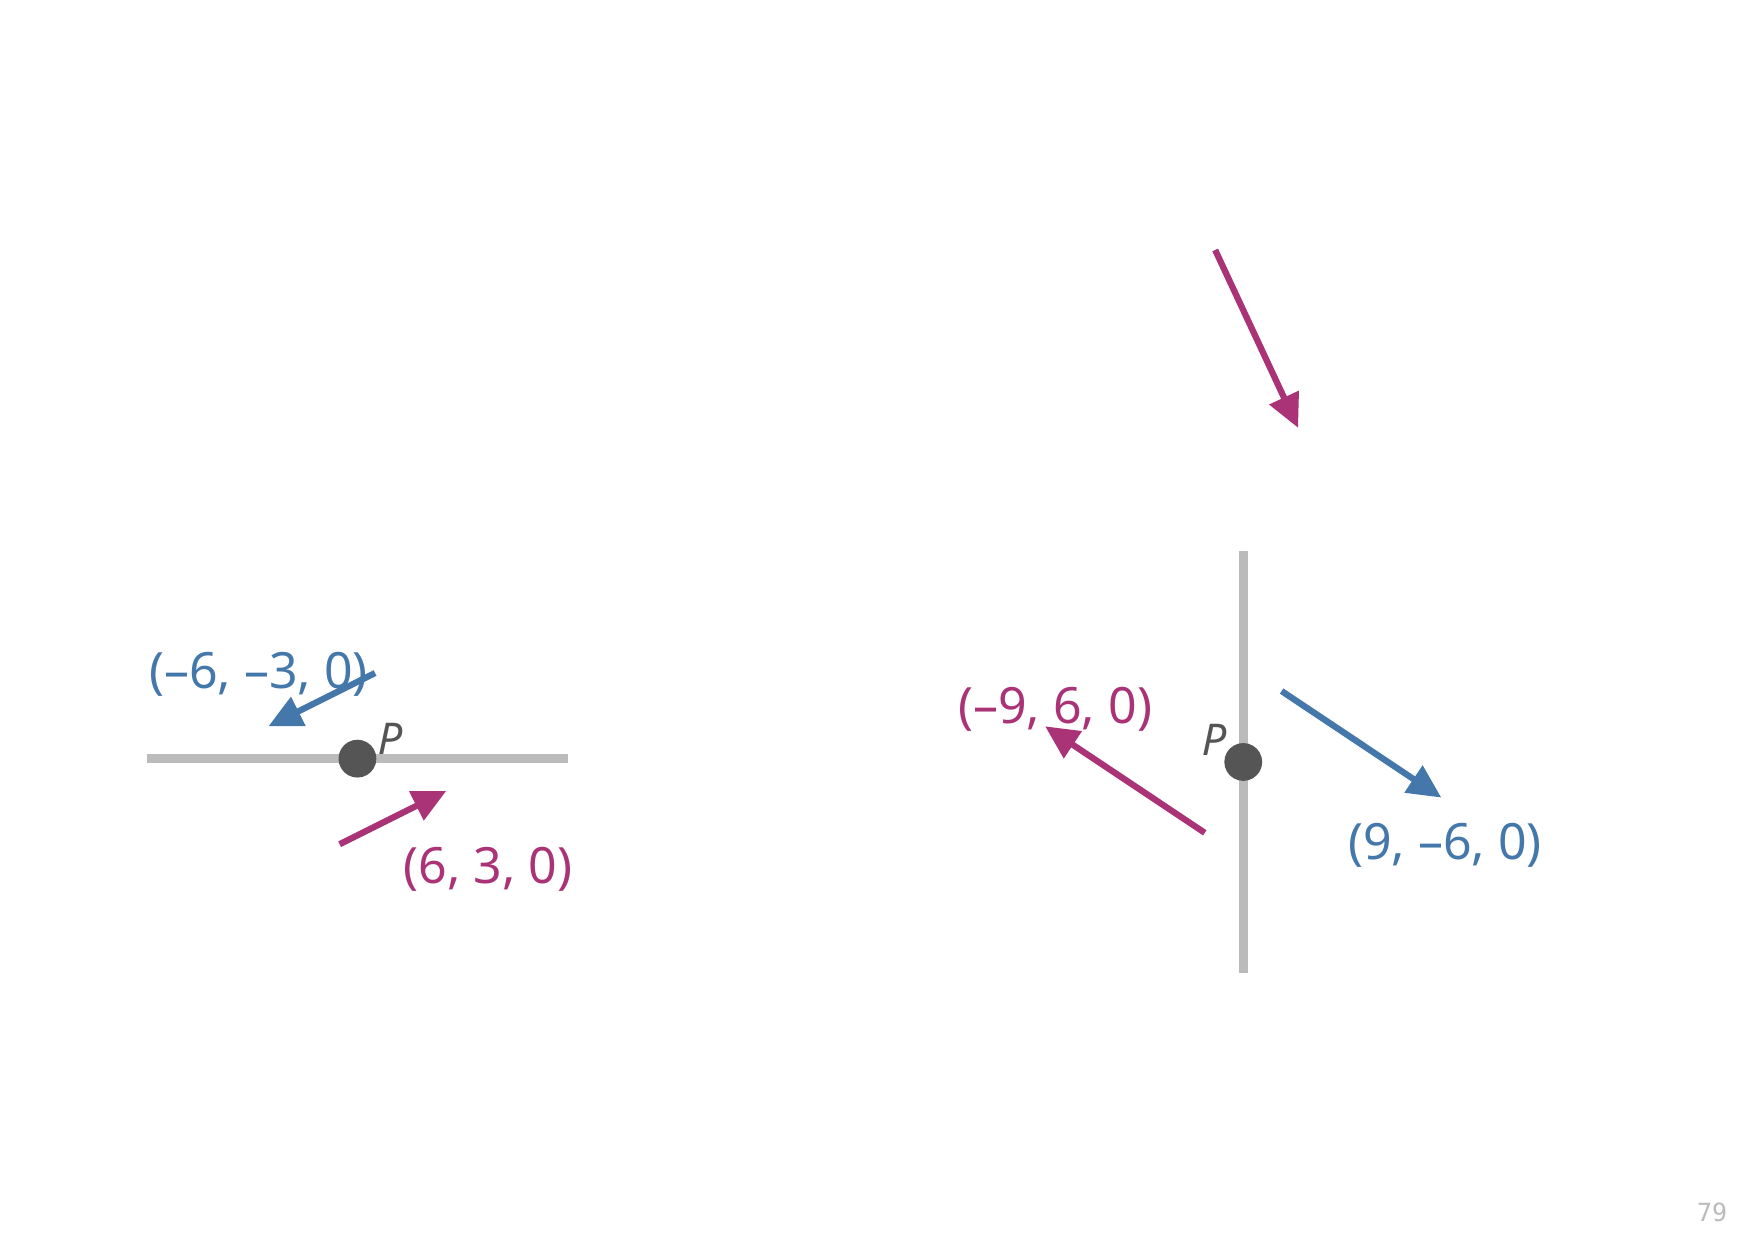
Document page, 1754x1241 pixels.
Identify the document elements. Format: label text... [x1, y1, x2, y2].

text_box [338, 739, 377, 778]
text_box (9, –6, 0) [1333, 798, 1547, 864]
text_box P [1186, 701, 1244, 760]
text_box P [362, 700, 420, 759]
text_box (–6, –3, 0) [134, 627, 373, 693]
text_box (6, 3, 0) [388, 822, 577, 888]
text_box [1224, 743, 1263, 781]
text_box (–9, 6, 0) [943, 662, 1157, 728]
